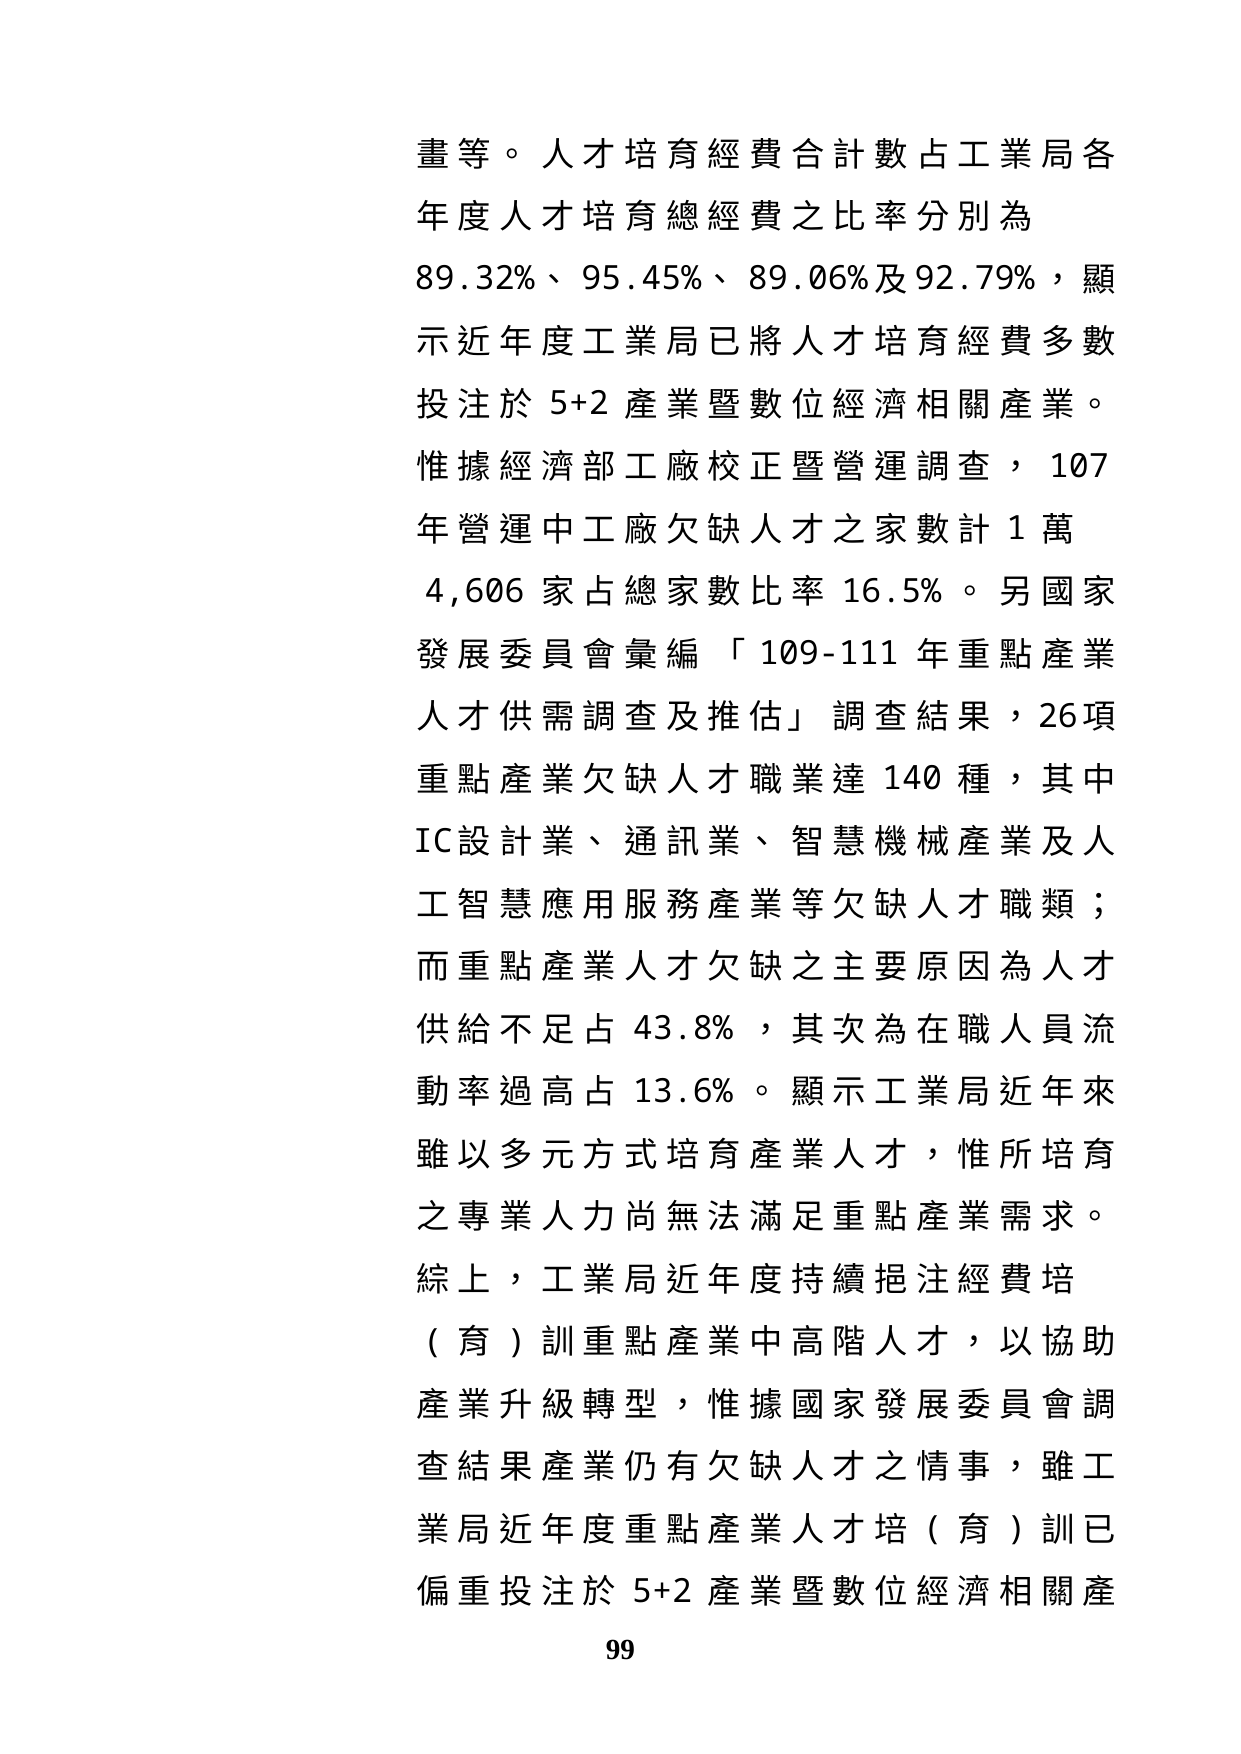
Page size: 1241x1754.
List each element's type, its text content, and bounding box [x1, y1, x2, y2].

list 畫等。人才培育經費合計數占工業局各年度人才培育總經費之比率分別為89.32%、95.45%、89.06%及92.79%，顯示近年度工業局已將人才培育經費多數投注於5+2產業暨數位經濟相關產業。惟據經濟部工廠校正暨營運調查，107年營運中工廠欠缺人才之家數計1萬4,606家占總家數比率16.5%。另國家發展委員會彙編「109-111年重點產業人才供需調查及推估」調查結果，26項重點產業欠缺人才職業達140種，其中IC設計業、通訊業、智慧機械產業及人工智慧應用服務產業等欠缺人才職類；而重點產業人才欠缺之主要原因為人才供給不足占43.8%，其次為在職人員流動率過高占13.6%。顯示工業局近年來雖以多元方式培育產業人才，惟所培育之專業人力尚無法滿足重點產業需求。綜上，工業局近年度持續挹注經費培(育)訓重點產業中高階人才，以協助產業升級轉型，惟據國家發展委員會調查結果產業仍有欠缺人才之情事，雖工業局近年度重點產業人才培(育)訓已偏重投注於5+2產業暨數位經濟相關產 [288, 110, 1120, 1610]
